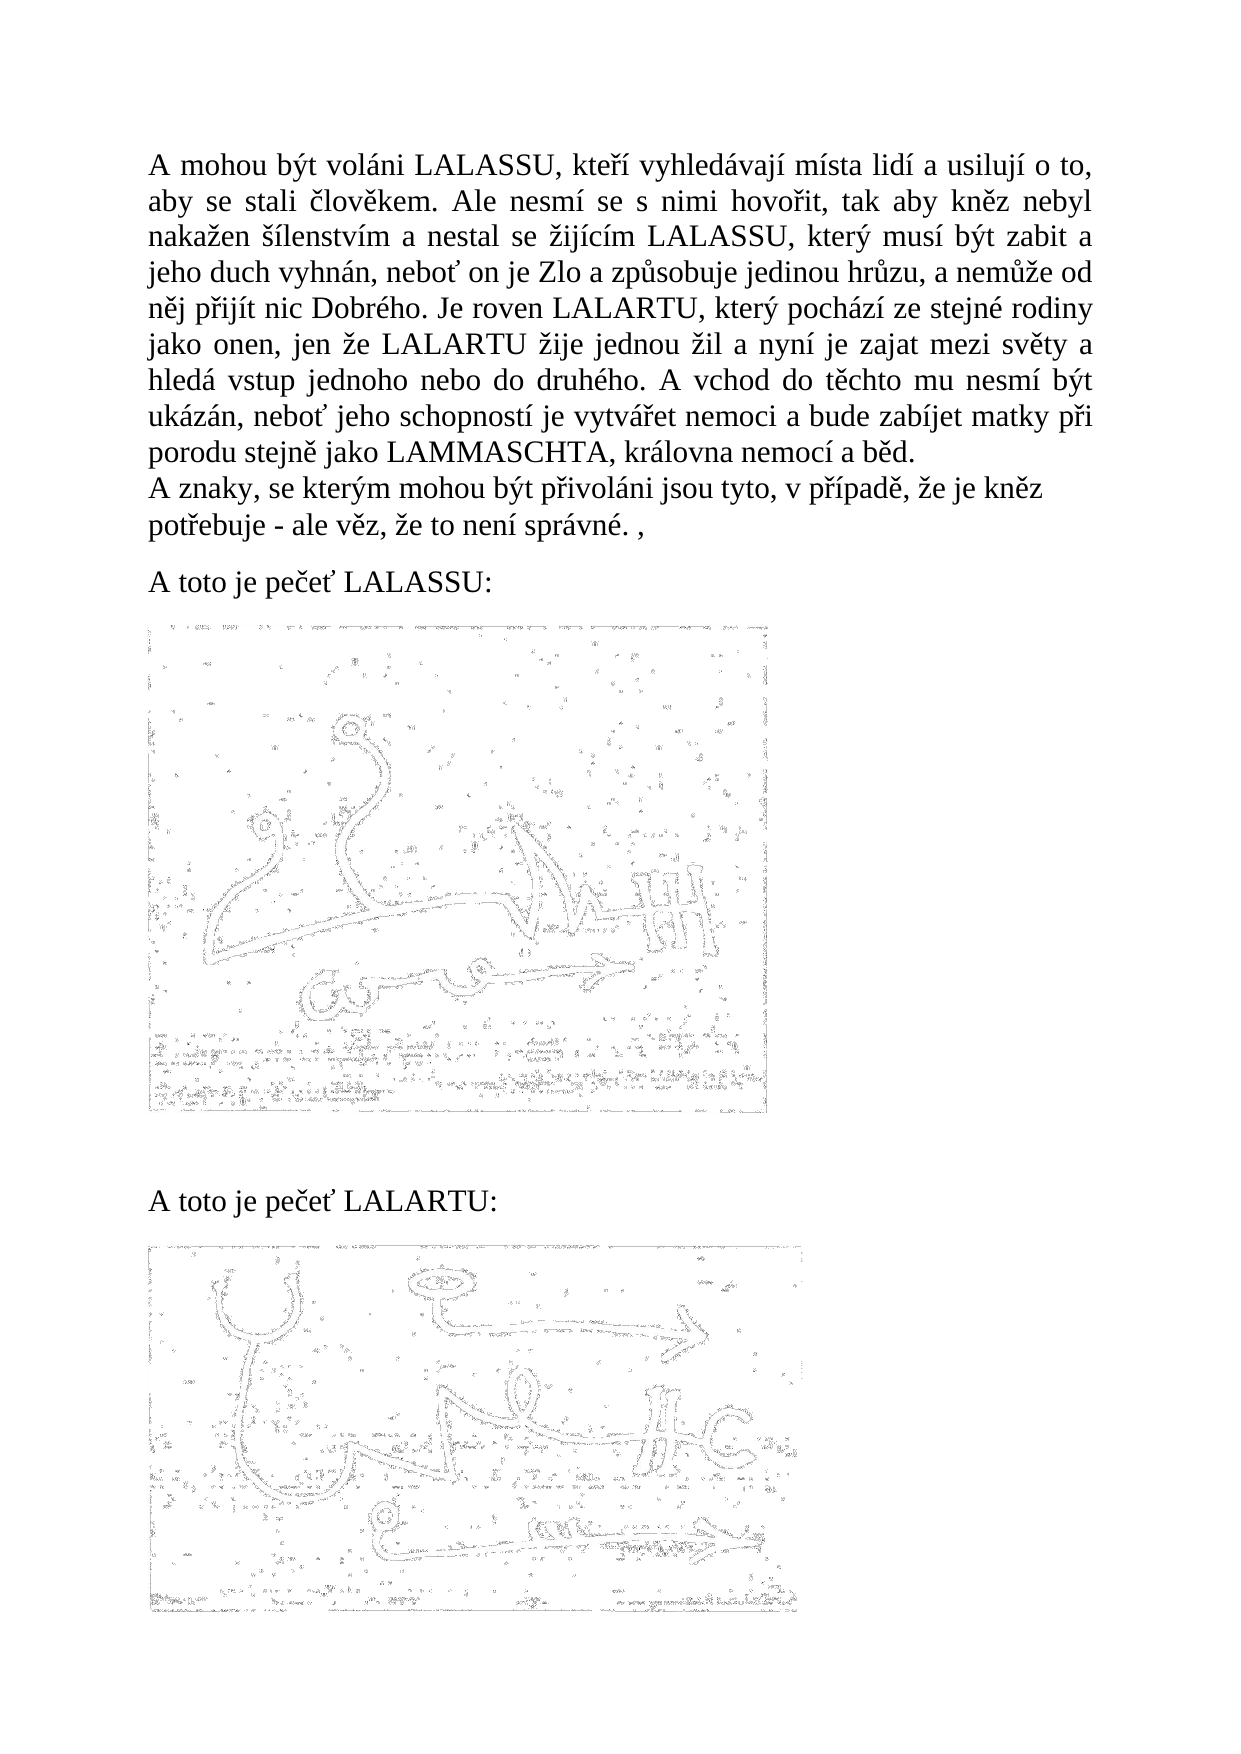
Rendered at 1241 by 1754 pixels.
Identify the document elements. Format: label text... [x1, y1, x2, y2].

picture [147, 1244, 803, 1612]
text A mohou být voláni LALASSU, kteří vyhledávají místa lidí a usilují o to, aby se stali člověkem. Ale nesmí se s nimi hovořit, tak aby kněz nebyl nakažen šílenstvím a nestal se žijícím LALASSU, který musí být zabit a jeho duch vyhnán, neboť on je Zlo a způsobuje jedinou hrůzu, a nemůže od něj přijít nic Dobrého. Je roven LALARTU, který pochází ze stejné rodiny jako onen, jen že LALARTU žije jednou žil a nyní je zajat mezi světy a hledá vstup jednoho nebo do druhého. A vchod do těchto mu nesmí být ukázán, neboť jeho schopností je vytvářet nemoci a bude zabíjet matky při porodu stejně jako LAMMASCHTA, královna nemocí a běd. [148, 146, 1094, 469]
text A toto je pečeť LALARTU: [148, 1183, 1094, 1218]
text A toto je pečeť LALASSU: [148, 563, 1094, 599]
text A znaky, se kterým mohou být přivoláni jsou tyto, v případě, že je kněz potřebuje - ale věz, že to není správné. , [148, 470, 1094, 542]
picture [147, 625, 768, 1113]
